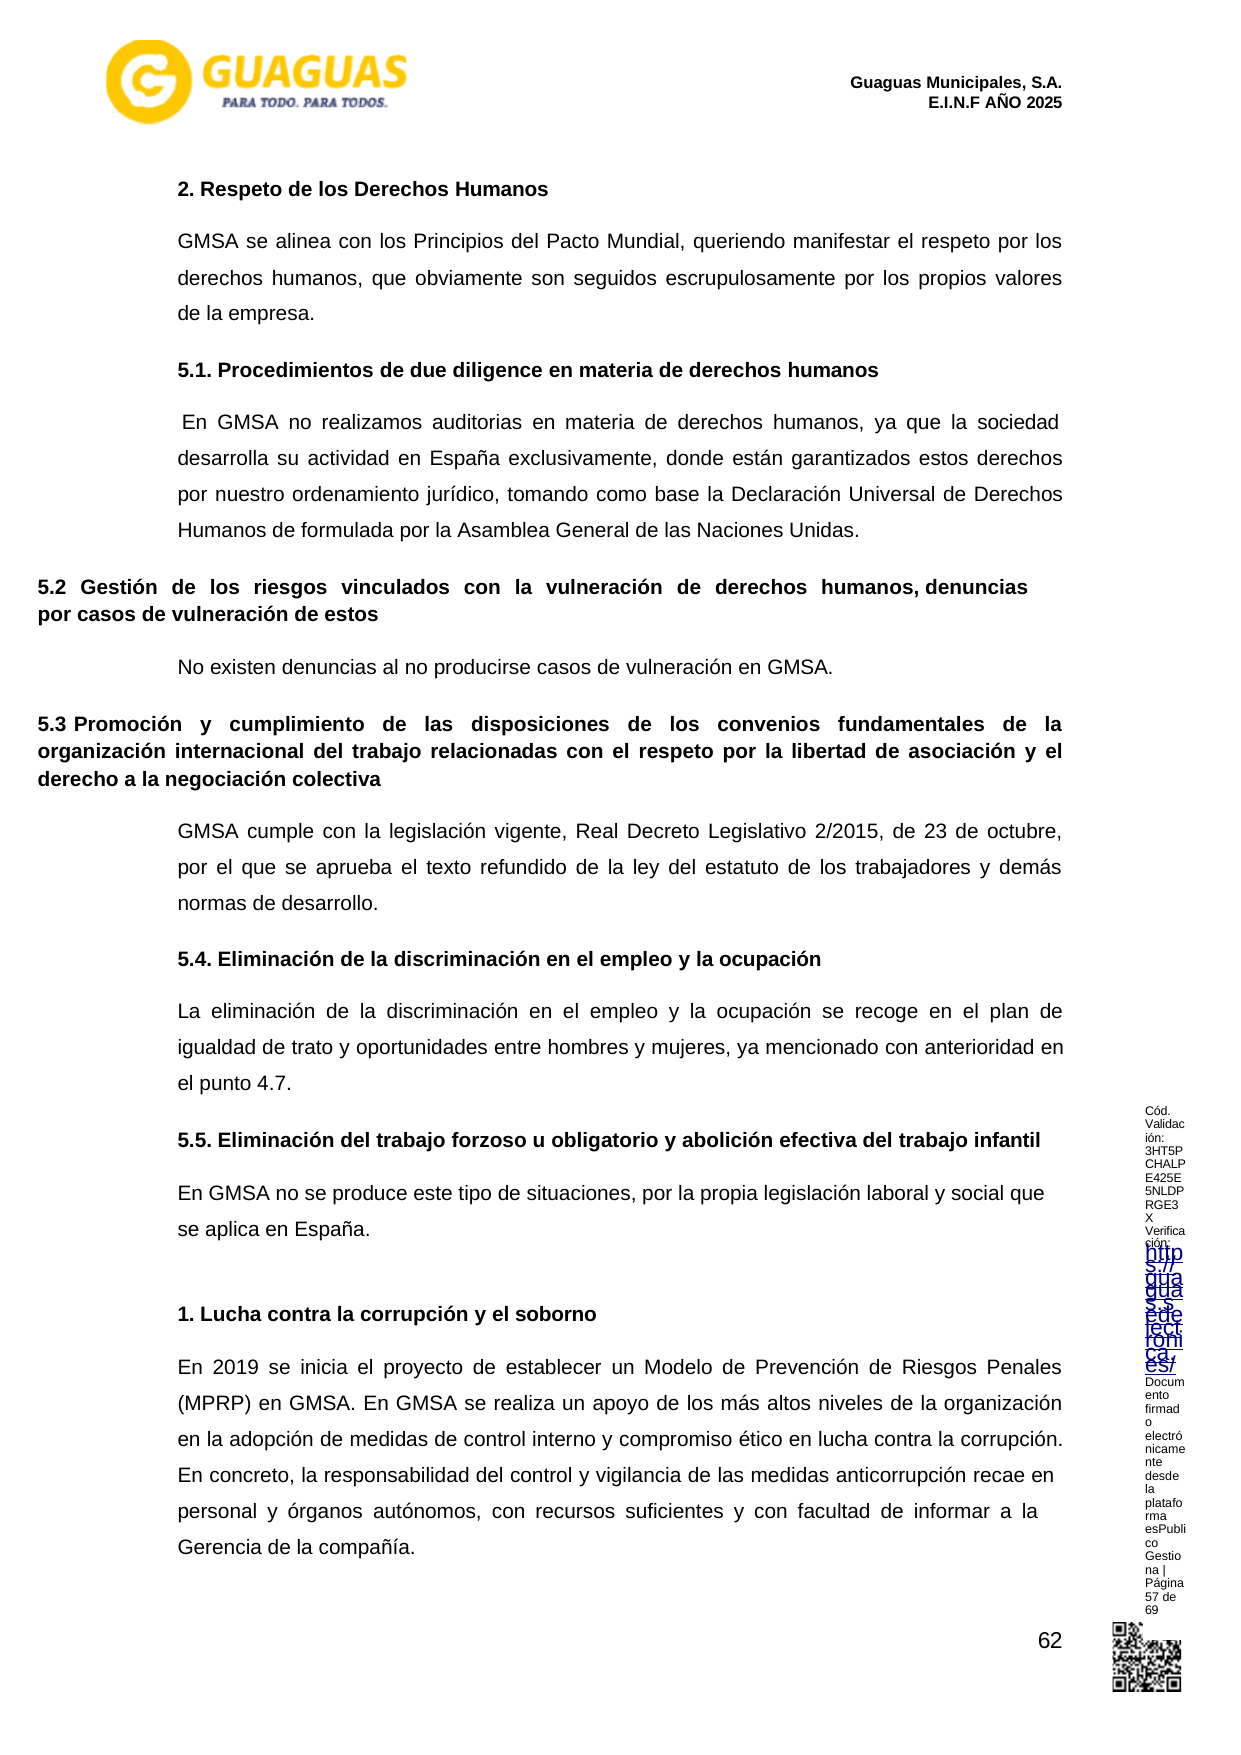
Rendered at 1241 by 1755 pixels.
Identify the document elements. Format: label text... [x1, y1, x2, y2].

list Gestión de los riesgos vinculados con la vulneración de derechos humanos, denuncias por casos de vulneración de estos [37, 574, 1064, 626]
text personal y órganos autónomos, con recursos suficientes y con facultad de informar a la Gerencia de la compañía. [177, 1498, 1067, 1558]
text desarrolla su actividad en España exclusivamente, donde están garantizados estos derechos por nuestro ordenamiento jurídico, tomando como base la Declaración Universal de Derechos Humanos de formulada por la Asamblea General de las Naciones Unidas. [177, 446, 1064, 542]
text GMSA se alinea con los Principios del Pacto Mundial, queriendo manifestar el respeto por los derechos humanos, que obviamente son seguidos escrupulosamente por los propios valores de la empresa. [177, 229, 1064, 325]
list Promoción y cumplimiento de las disposiciones de los convenios fundamentales de la organización internacional del trabajo relacionadas con el respeto por la libertad de asociación y el derecho a la negociación colectiva [37, 711, 1064, 790]
list Respeto de los Derechos Humanos [177, 177, 1203, 201]
list Procedimientos de due diligence en materia de derechos humanos [177, 357, 1203, 381]
text Cód. Validación: 3HT5PCHALPE425E5NLDPRGE3X [1145, 1104, 1186, 1225]
text Documento firmado electrónicamente desde la plataforma esPublico Gestiona | Página 57 de 69 [1145, 1375, 1186, 1617]
text GMSA cumple con la legislación vigente, Real Decreto Legislativo 2/2015, de 23 de octubre, por el que se aprueba el texto refundido de la ley del estatuto de los trabajadores y demás normas de desarrollo. [177, 819, 1064, 914]
text En 2019 se inicia el proyecto de establecer un Modelo de Prevención de Riesgos Penales (MPRP) en GMSA. En GMSA se realiza un apoyo de los más altos niveles de la organización en la adopción de medidas de control interno y compromiso ético en lucha contra la corrupción. En concreto, la responsabilidad del control y vigilancia de las medidas anticorrupción recae en [177, 1355, 1064, 1487]
list Eliminación de la discriminación en el empleo y la ocupación [177, 947, 1203, 971]
text La eliminación de la discriminación en el empleo y la ocupación se recoge en el plan de igualdad de trato y oportunidades entre hombres y mujeres, ya mencionado con anterioridad en el punto 4.7. [177, 999, 1064, 1095]
text [1143, 1103, 1186, 1640]
text Verificación: https://guaguas.sedelectronica.es/ [1145, 1225, 1186, 1375]
list Lucha contra la corrupción y el soborno [177, 1302, 1143, 1326]
text En GMSA no realizamos auditorias en materia de derechos humanos, ya que la sociedad [38, 410, 1203, 434]
text No existen denuncias al no producirse casos de vulneración en GMSA. [177, 654, 1203, 678]
text En GMSA no se produce este tipo de situaciones, por la propia legislación laboral y social que se aplica en España. [177, 1181, 1064, 1240]
list Eliminación del trabajo forzoso u obligatorio y abolición efectiva del trabajo infantil [177, 1128, 1143, 1152]
